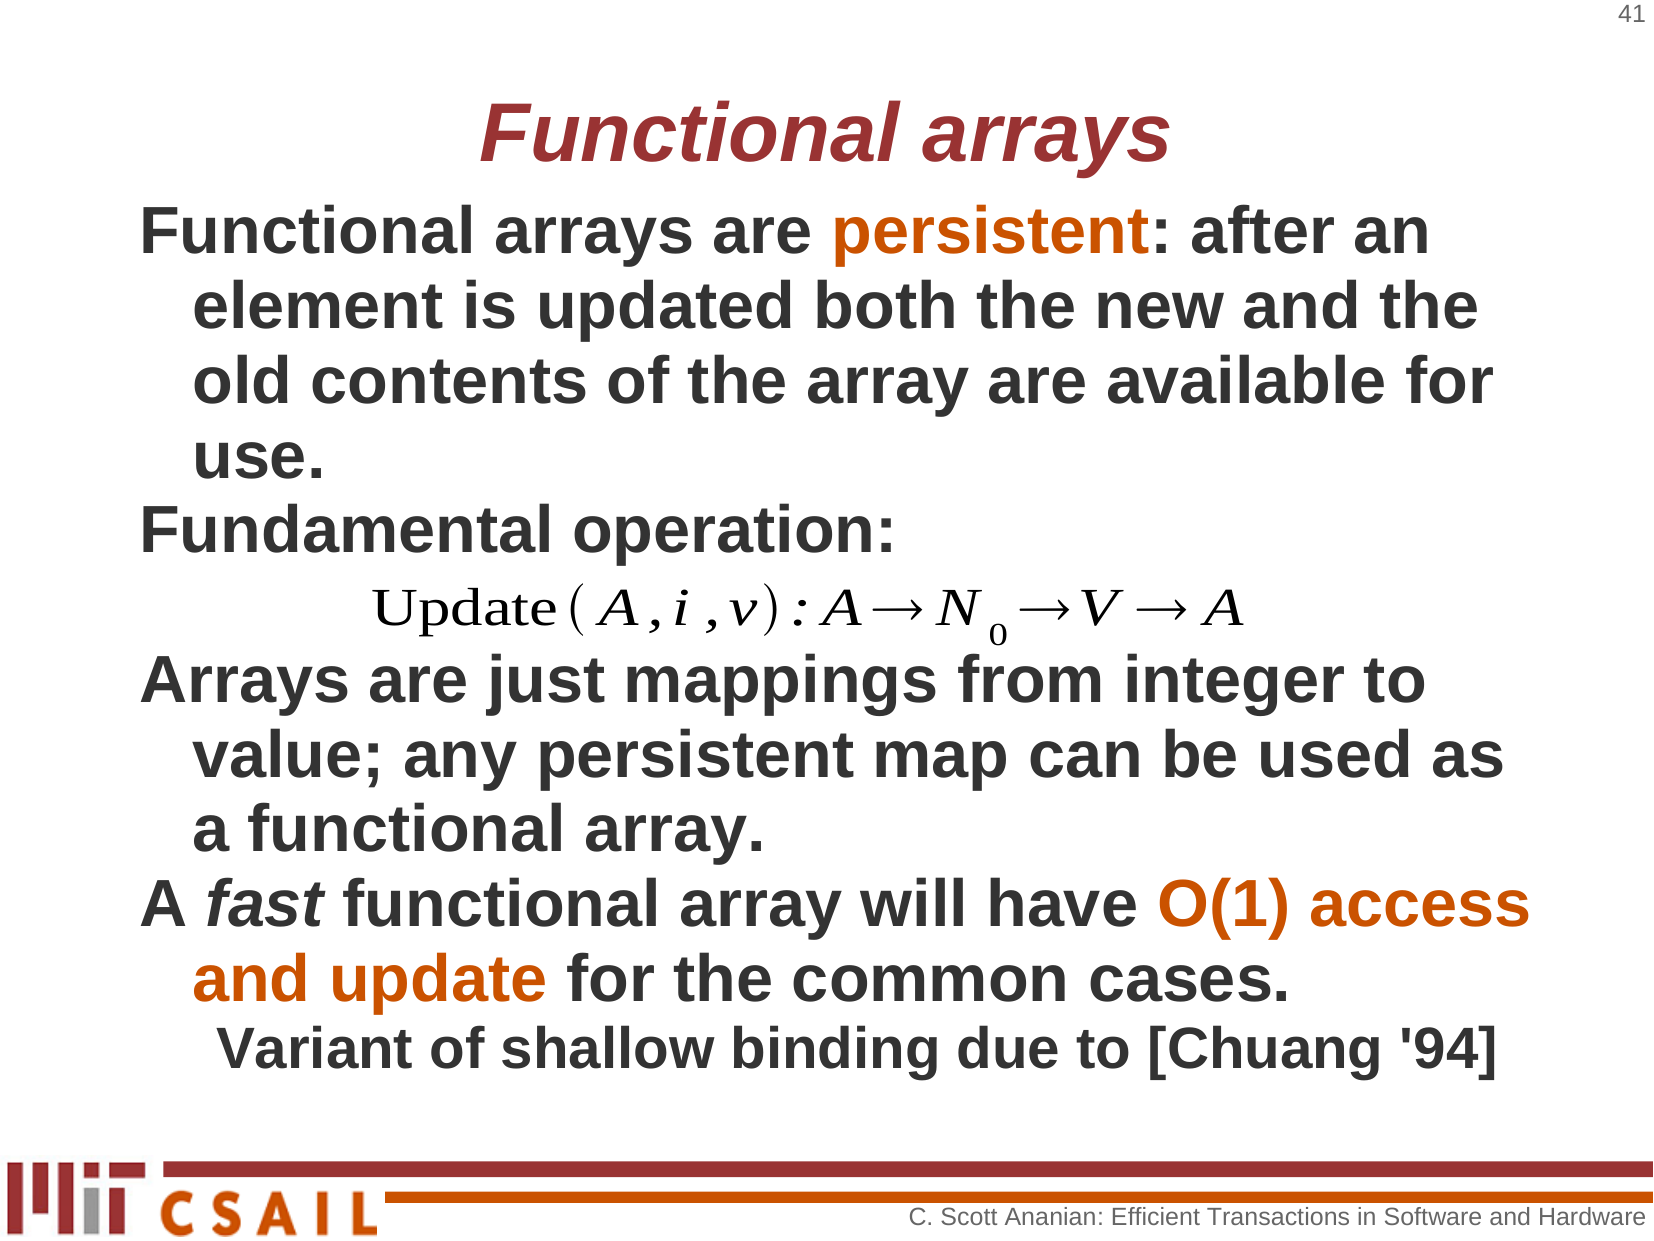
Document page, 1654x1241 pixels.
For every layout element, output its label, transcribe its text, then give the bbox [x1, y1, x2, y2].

chart [354, 565, 1256, 656]
picture [0, 1155, 377, 1237]
title Functional arrays [52, 28, 1601, 237]
list Functional arrays are persistent: after an element is updated both the new and the old contents of the array are available for use. Fundamental operation: Arrays are just mappings from integer to value; any persistent map can be used as a functional array. A fast functional array will have O(1) access and update for the common cases. Variant of shallow binding due to [Chuang '94] [121, 193, 1561, 1133]
